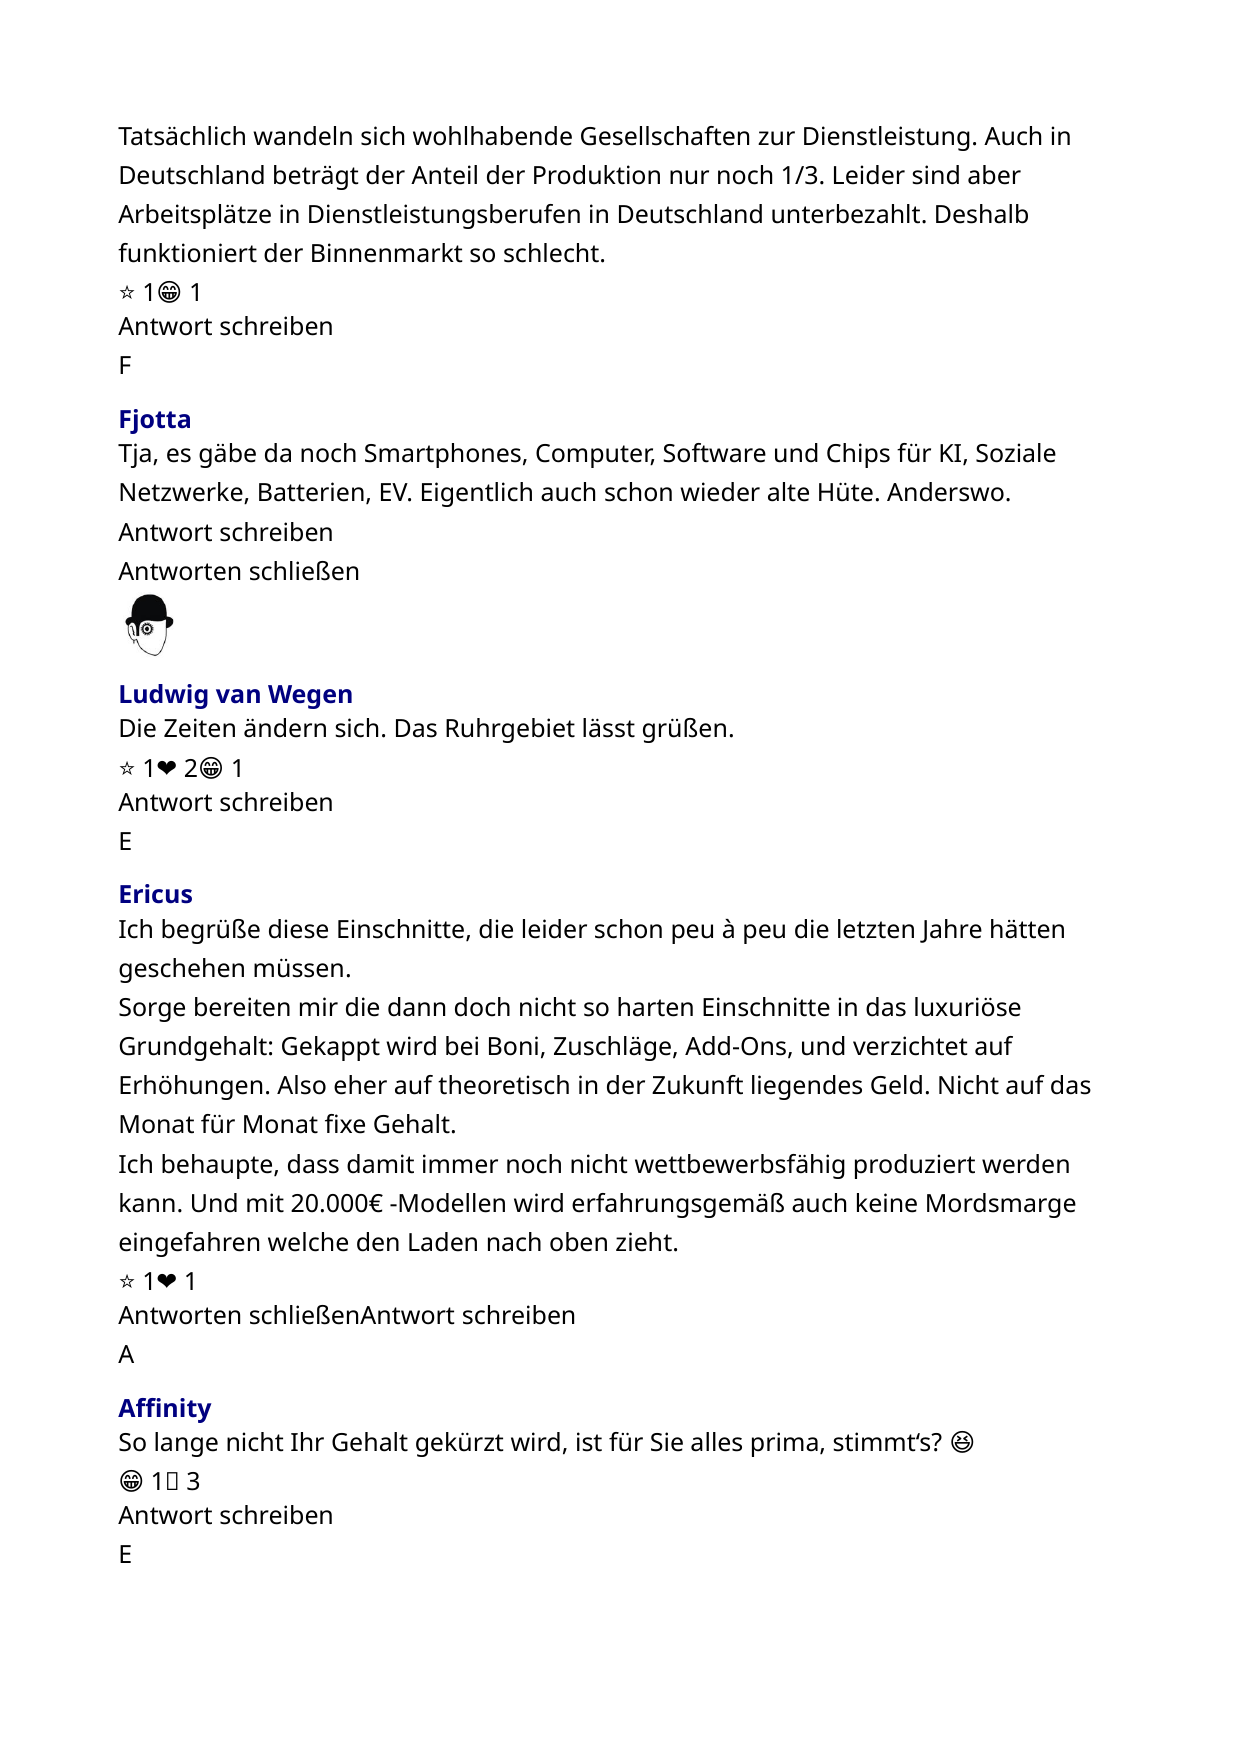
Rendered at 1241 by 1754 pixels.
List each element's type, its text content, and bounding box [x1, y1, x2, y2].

text ⭐️ 1😁 1 [118, 275, 1122, 309]
subtitle Ericus [118, 877, 1122, 911]
text Antwort schreiben [118, 1498, 1122, 1532]
text Sorge bereiten mir die dann doch nicht so harten Einschnitte in das luxuriöse Grundgehalt: Gekappt wird bei Boni, Zuschläge, Add-Ons, und verzichtet auf Erhöhungen. Also eher auf theoretisch in der Zukunft liegendes Geld. Nicht auf das Monat für Monat fixe Gehalt. [118, 989, 1122, 1141]
text So lange nicht Ihr Gehalt gekürzt wird, ist für Sie alles prima, stimmt‘s? 😆 [118, 1425, 1122, 1459]
text 😁 1🤨 3 [118, 1464, 1122, 1498]
text Antwort schreiben [118, 309, 1122, 343]
text Antworten schließenAntwort schreiben [118, 1298, 1122, 1332]
text Antwort schreiben [118, 784, 1122, 818]
text Antworten schließen [118, 553, 1122, 587]
text Die Zeiten ändern sich. Das Ruhrgebiet lässt grüßen. [118, 711, 1122, 745]
text Tja, es gäbe da noch Smartphones, Computer, Software und Chips für KI, Soziale Netzwerke, Batterien, EV. Eigentlich auch schon wieder alte Hüte. Anderswo. [118, 436, 1122, 509]
text E [118, 823, 1122, 857]
text Ich behaupte, dass damit immer noch nicht wettbewerbsfähig produziert werden kann. Und mit 20.000€ -Modellen wird erfahrungsgemäß auch keine Mordsmarge eingefahren welche den Laden nach oben zieht. [118, 1146, 1122, 1259]
text Tatsächlich wandeln sich wohlhabende Gesellschaften zur Dienstleistung. Auch in Deutschland beträgt der Anteil der Produktion nur noch 1/3. Leider sind aber Arbeitsplätze in Dienstleistungsberufen in Deutschland unterbezahlt. Deshalb funktioniert der Binnenmarkt so schlecht. [118, 118, 1122, 270]
text ⭐️ 1❤️ 1 [118, 1264, 1122, 1298]
text Ich begrüße diese Einschnitte, die leider schon peu à peu die letzten Jahre hätten geschehen müssen. [118, 911, 1122, 984]
picture [118, 592, 184, 659]
subtitle Affinity [118, 1391, 1122, 1425]
text A [118, 1337, 1122, 1371]
subtitle Ludwig van Wegen [118, 677, 1122, 711]
text F [118, 348, 1122, 382]
text ⭐️ 1❤️ 2😁 1 [118, 750, 1122, 784]
text E [118, 1537, 1122, 1571]
subtitle Fjotta [118, 402, 1122, 436]
text Antwort schreiben [118, 514, 1122, 548]
